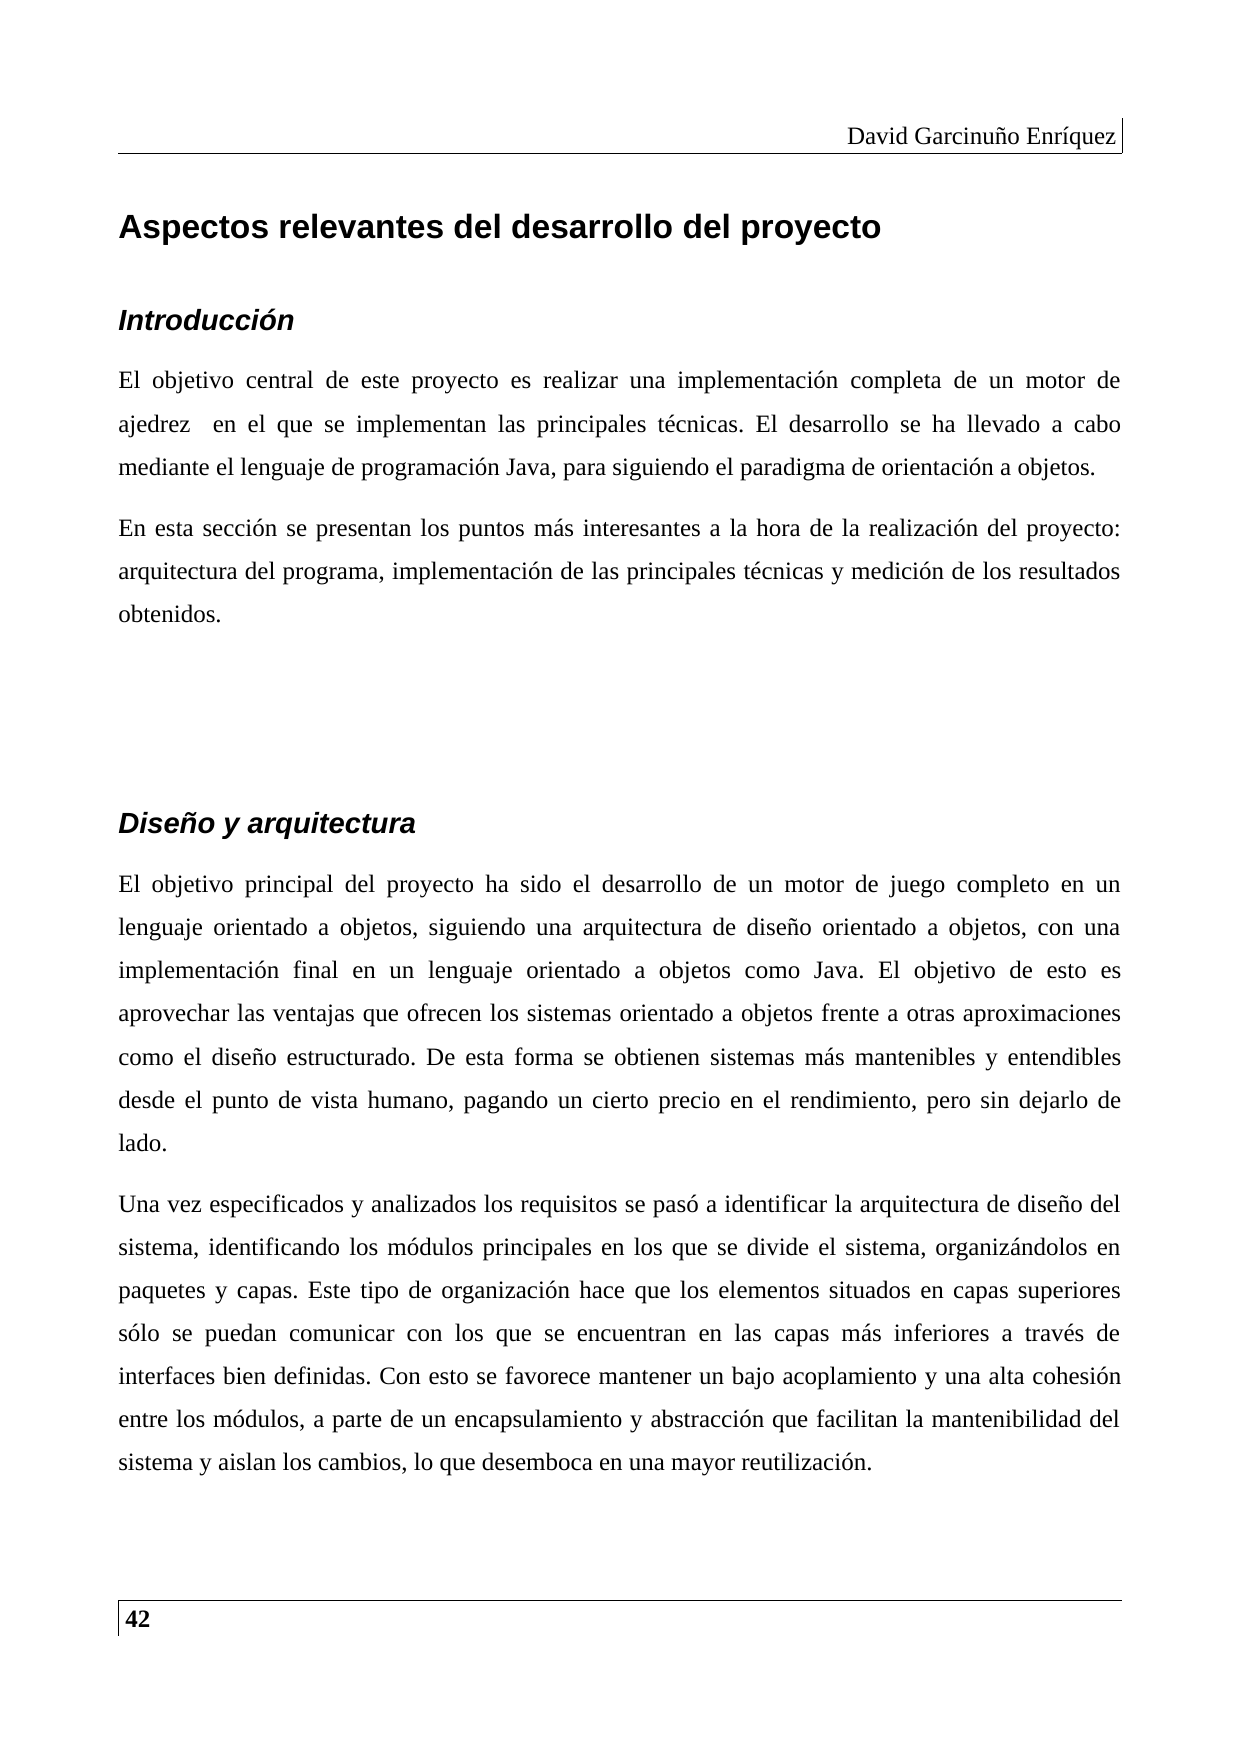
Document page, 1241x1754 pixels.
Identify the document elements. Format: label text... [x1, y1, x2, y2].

subtitle Aspectos relevantes del desarrollo del proyecto [118, 207, 1122, 246]
text El objetivo principal del proyecto ha sido el desarrollo de un motor de juego completo en un lenguaje orientado a objetos, siguiendo una arquitectura de diseño orientado a objetos, con una implementación final en un lenguaje orientado a objetos como Java. El objetivo de esto es aprovechar las ventajas que ofrecen los sistemas orientado a objetos frente a otras aproximaciones como el diseño estructurado. De esta forma se obtienen sistemas más mantenibles y entendibles desde el punto de vista humano, pagando un cierto precio en el rendimiento, pero sin dejarlo de lado. [118, 869, 1122, 1157]
text En esta sección se presentan los puntos más interesantes a la hora de la realización del proyecto: arquitectura del programa, implementación de las principales técnicas y medición de los resultados obtenidos. [118, 513, 1122, 628]
subtitle Diseño y arquitectura [118, 806, 1122, 840]
text El objetivo central de este proyecto es realizar una implementación completa de un motor de ajedrez en el que se implementan las principales técnicas. El desarrollo se ha llevado a cabo mediante el lenguaje de programación Java, para siguiendo el paradigma de orientación a objetos. [118, 366, 1122, 481]
text Una vez especificados y analizados los requisitos se pasó a identificar la arquitectura de diseño del sistema, identificando los módulos principales en los que se divide el sistema, organizándolos en paquetes y capas. Este tipo de organización hace que los elementos situados en capas superiores sólo se puedan comunicar con los que se encuentran en las capas más inferiores a través de interfaces bien definidas. Con esto se favorece mantener un bajo acoplamiento y una alta cohesión entre los módulos, a parte de un encapsulamiento y abstracción que facilitan la mantenibilidad del sistema y aislan los cambios, lo que desemboca en una mayor reutilización. [118, 1189, 1122, 1476]
subtitle Introducción [118, 303, 1122, 336]
